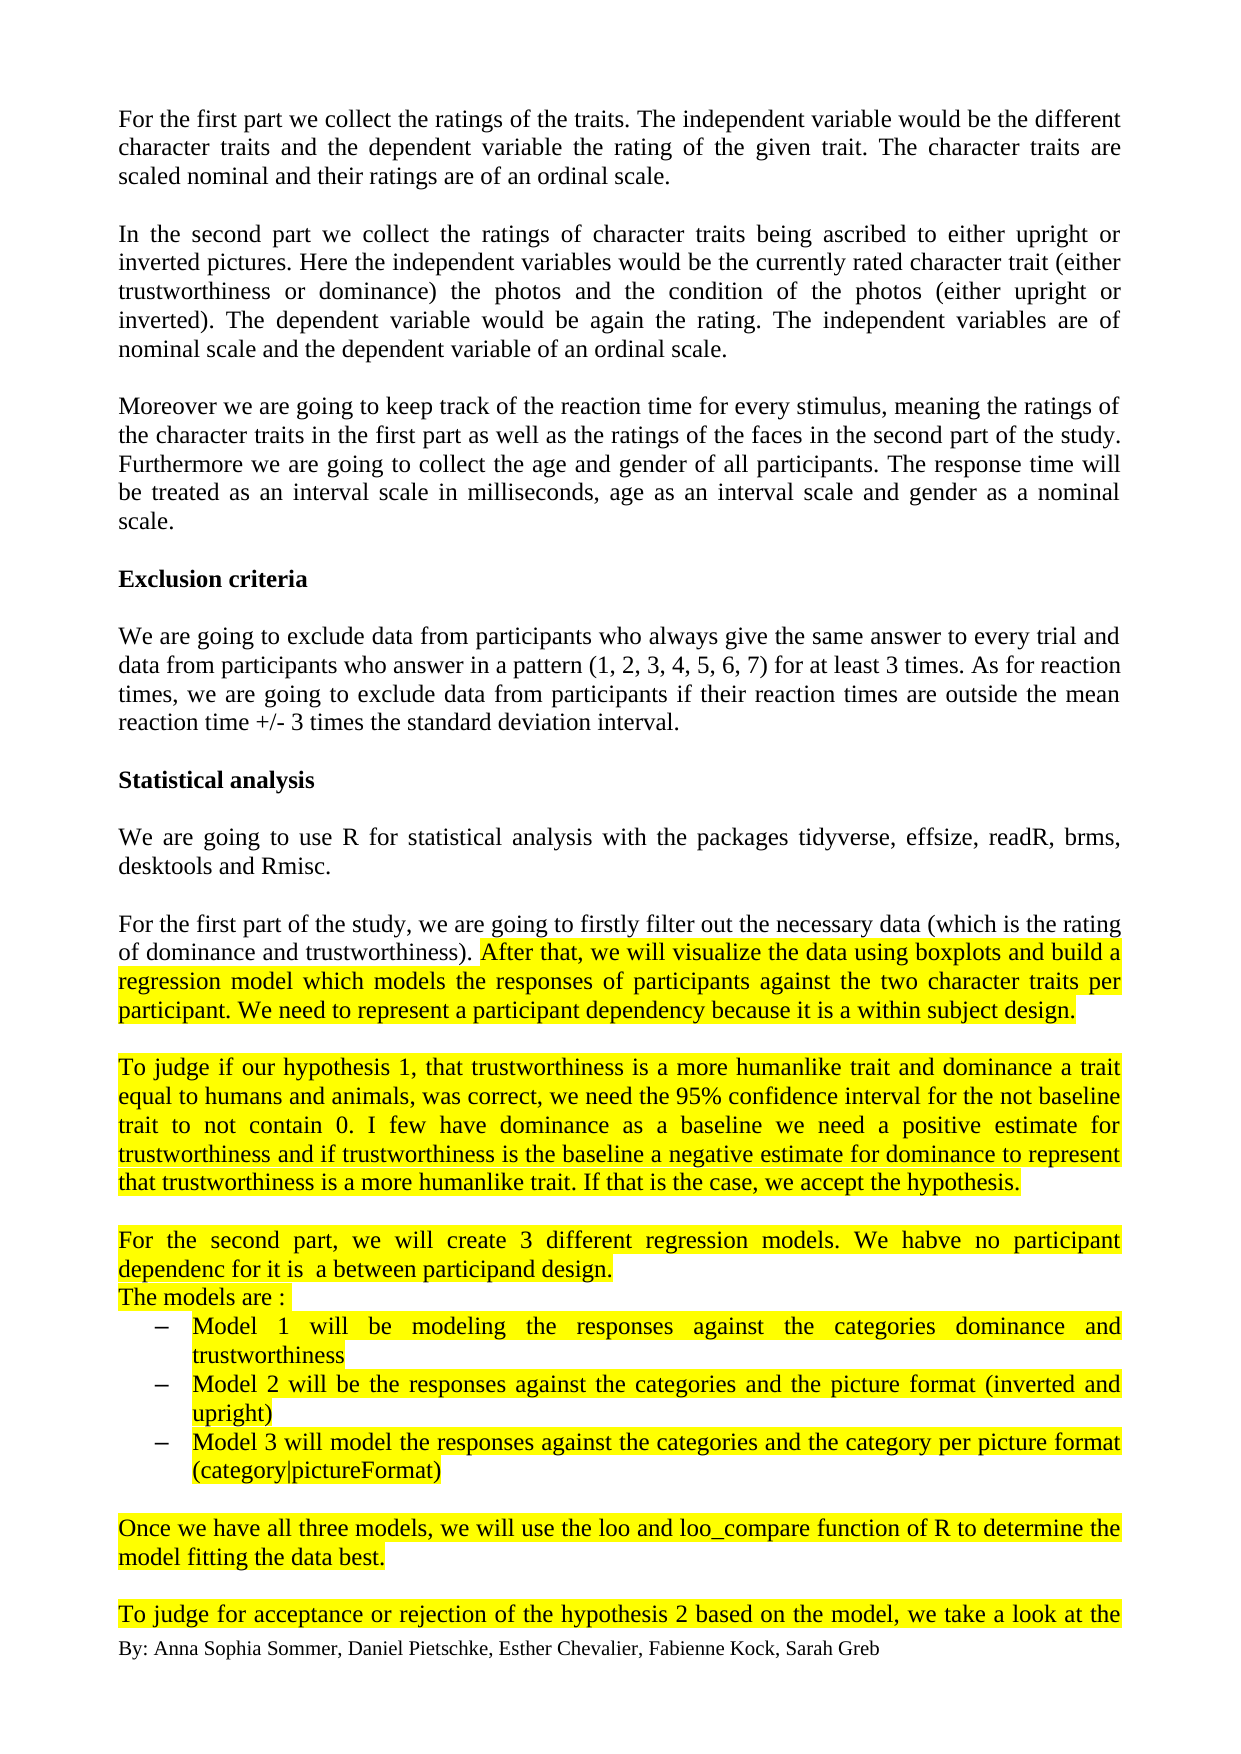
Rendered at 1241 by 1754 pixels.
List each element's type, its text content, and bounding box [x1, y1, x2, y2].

text In the second part we collect the ratings of character traits being ascribed to either upright or inverted pictures. Here the independent variables would be the currently rated character trait (either trustworthiness or dominance) the photos and the condition of the photos (either upright or inverted). The dependent variable would be again the rating. The independent variables are of nominal scale and the dependent variable of an ordinal scale. [118, 219, 1122, 362]
text Moreover we are going to keep track of the reaction time for every stimulus, meaning the ratings of the character traits in the first part as well as the ratings of the faces in the second part of the study. Furthermore we are going to collect the age and gender of all participants. The response time will be treated as an interval scale in milliseconds, age as an interval scale and gender as a nominal scale. [118, 391, 1122, 535]
text The models are : [118, 1282, 1122, 1311]
list Model 1 will be modeling the responses against the categories dominance and trustworthiness [154, 1311, 1122, 1369]
text We are going to exclude data from participants who always give the same answer to every trial and data from participants who answer in a pattern (1, 2, 3, 4, 5, 6, 7) for at least 3 times. As for reaction times, we are going to exclude data from participants if their reaction times are outside the mean reaction time +/- 3 times the standard deviation interval. [118, 621, 1122, 736]
text Once we have all three models, we will use the loo and loo_compare function of R to determine the model fitting the data best. [118, 1513, 1122, 1570]
text We are going to use R for statistical analysis with the packages tidyverse, effsize, readR, brms, desktools and Rmisc. [118, 822, 1122, 880]
text For the second part, we will create 3 different regression models. We habve no participant dependenc for it is a between participand design. [118, 1225, 1122, 1282]
text For the first part of the study, we are going to firstly filter out the necessary data (which is the rating of dominance and trustworthiness). After that, we will visualize the data using boxplots and build a regression model which models the responses of participants against the two character traits per participant. We need to represent a participant dependency because it is a within subject design. [118, 909, 1122, 1024]
text For the first part we collect the ratings of the traits. The independent variable would be the different character traits and the dependent variable the rating of the given trait. The character traits are scaled nominal and their ratings are of an ordinal scale. [118, 104, 1122, 190]
text Statistical analysis [118, 765, 1122, 794]
list Model 2 will be the responses against the categories and the picture format (inverted and upright) [154, 1369, 1122, 1426]
list Model 3 will model the responses against the categories and the category per picture format (category|pictureFormat) [154, 1426, 1122, 1484]
text Exclusion criteria [118, 564, 1122, 592]
text To judge for acceptance or rejection of the hypothesis 2 based on the model, we take a look at the [118, 1599, 1122, 1628]
text To judge if our hypothesis 1, that trustworthiness is a more humanlike trait and dominance a trait equal to humans and animals, was correct, we need the 95% confidence interval for the not baseline trait to not contain 0. I few have dominance as a baseline we need a positive estimate for trustworthiness and if trustworthiness is the baseline a negative estimate for dominance to represent that trustworthiness is a more humanlike trait. If that is the case, we accept the hypothesis. [118, 1052, 1122, 1196]
